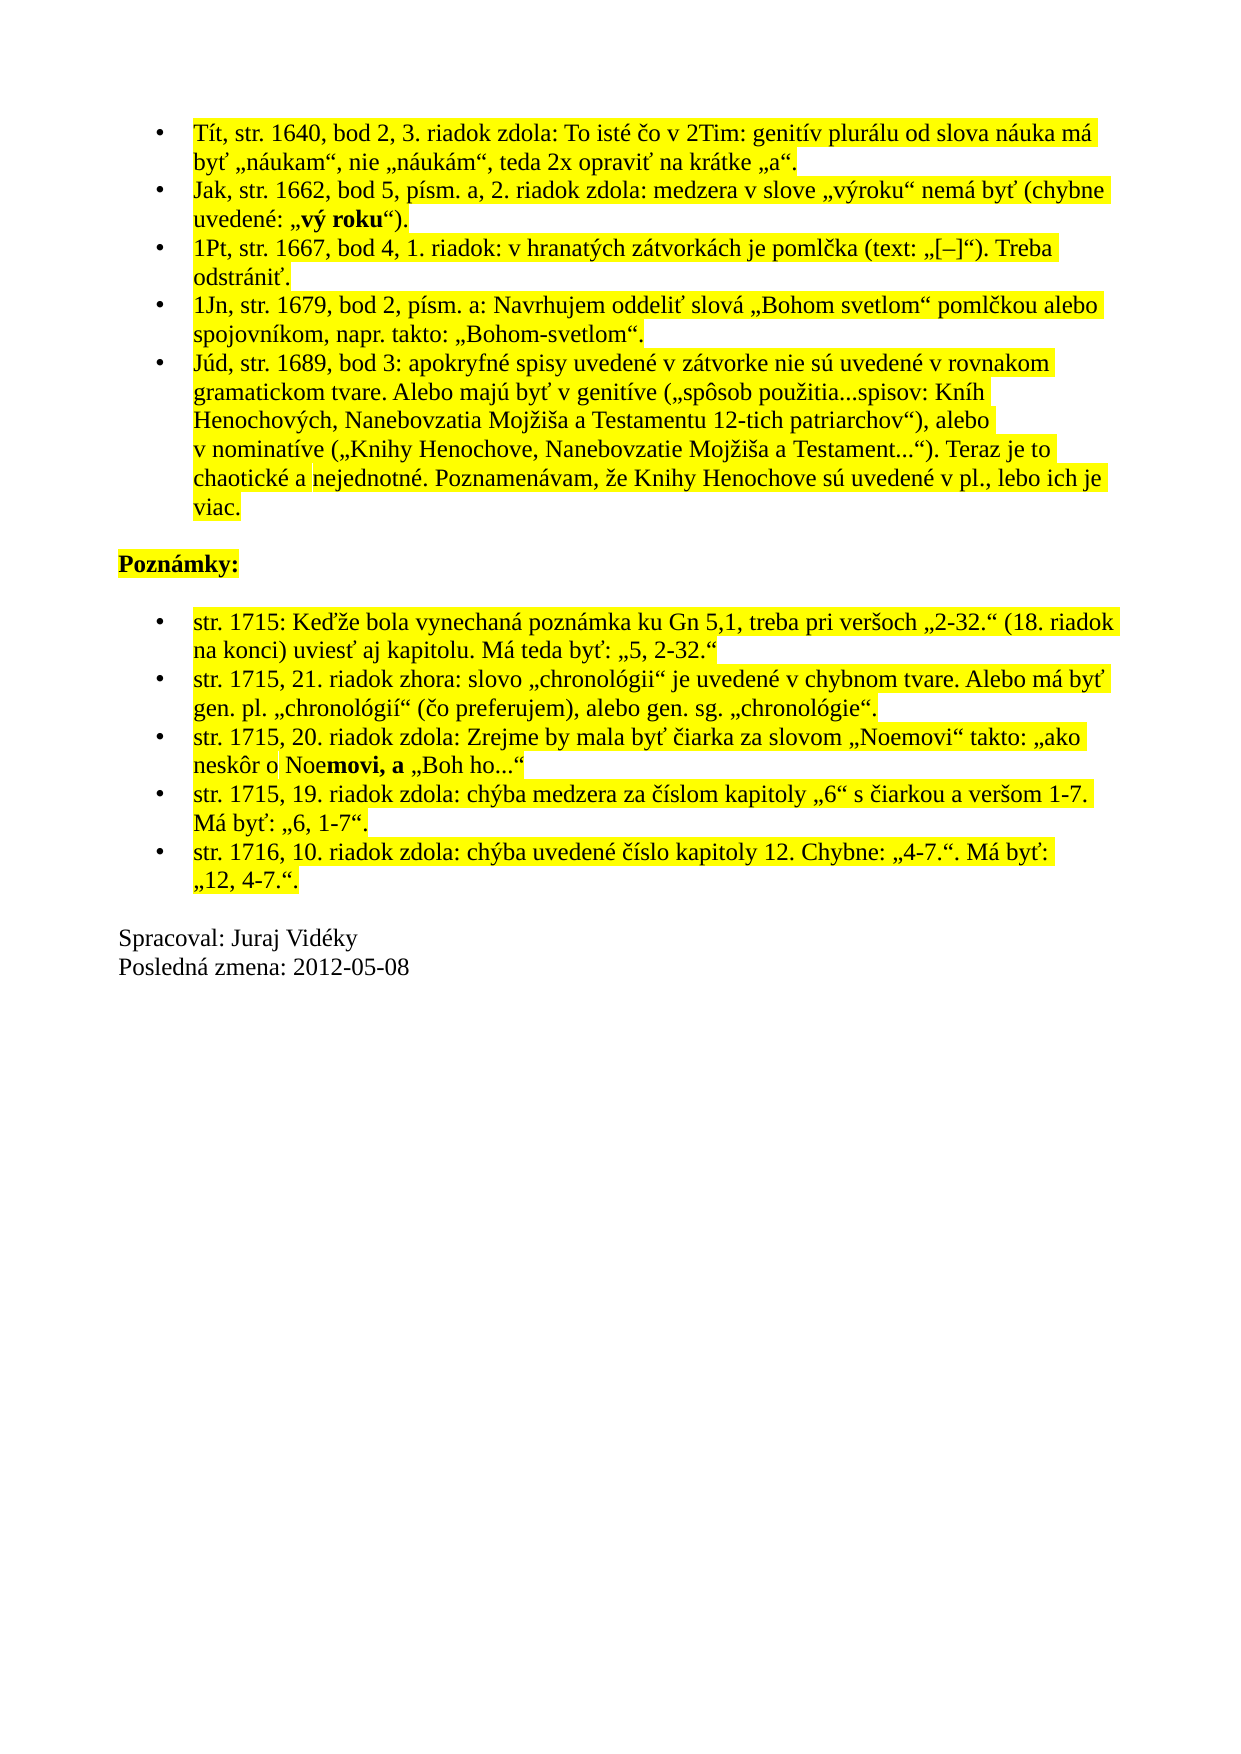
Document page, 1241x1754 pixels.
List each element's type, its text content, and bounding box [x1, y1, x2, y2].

list str. 1715, 20. riadok zdola: Zrejme by mala byť čiarka za slovom „Noemovi“ takto: „ako neskôr o Noemovi, a „Boh ho...“ [156, 722, 1122, 779]
list 1Jn, str. 1679, bod 2, písm. a: Navrhujem oddeliť slová „Bohom svetlom“ pomlčkou alebo spojovníkom, napr. takto: „Bohom-svetlom“. [156, 291, 1122, 348]
list str. 1715: Keďže bola vynechaná poznámka ku Gn 5,1, treba pri veršoch „2-32.“ (18. riadok na konci) uviesť aj kapitolu. Má teda byť: „5, 2-32.“ [156, 607, 1122, 664]
list Júd, str. 1689, bod 3: apokryfné spisy uvedené v zátvorke nie sú uvedené v rovnakom gramatickom tvare. Alebo majú byť v genitíve („spôsob použitia...spisov: Kníh Henochových, Nanebovzatia Mojžiša a Testamentu 12-tich patriarchov“), alebo v nominatíve („Knihy Henochove, Nanebovzatie Mojžiša a Testament...“). Teraz je to chaotické a nejednotné. Poznamenávam, že Knihy Henochove sú uvedené v pl., lebo ich je viac. [156, 348, 1122, 521]
list Tít, str. 1640, bod 2, 3. riadok zdola: To isté čo v 2Tim: genitív plurálu od slova náuka má byť „náukam“, nie „náukám“, teda 2x opraviť na krátke „a“. [156, 118, 1122, 176]
list str. 1715, 21. riadok zhora: slovo „chronológii“ je uvedené v chybnom tvare. Alebo má byť gen. pl. „chronológií“ (čo preferujem), alebo gen. sg. „chronológie“. [156, 664, 1122, 722]
list str. 1716, 10. riadok zdola: chýba uvedené číslo kapitoly 12. Chybne: „4-7.“. Má byť: „12, 4-7.“. [156, 837, 1122, 894]
text Spracoval: Juraj Vidéky [118, 923, 1122, 952]
text Poznámky: [118, 549, 1122, 578]
list str. 1715, 19. riadok zdola: chýba medzera za číslom kapitoly „6“ s čiarkou a veršom 1-7. Má byť: „6, 1-7“. [156, 779, 1122, 837]
text Posledná zmena: 2012-05-08 [118, 952, 1122, 981]
list 1Pt, str. 1667, bod 4, 1. riadok: v hranatých zátvorkách je pomlčka (text: „[–]“). Treba odstrániť. [156, 233, 1122, 291]
list Jak, str. 1662, bod 5, písm. a, 2. riadok zdola: medzera v slove „výroku“ nemá byť (chybne uvedené: „vý roku“). [156, 176, 1122, 233]
